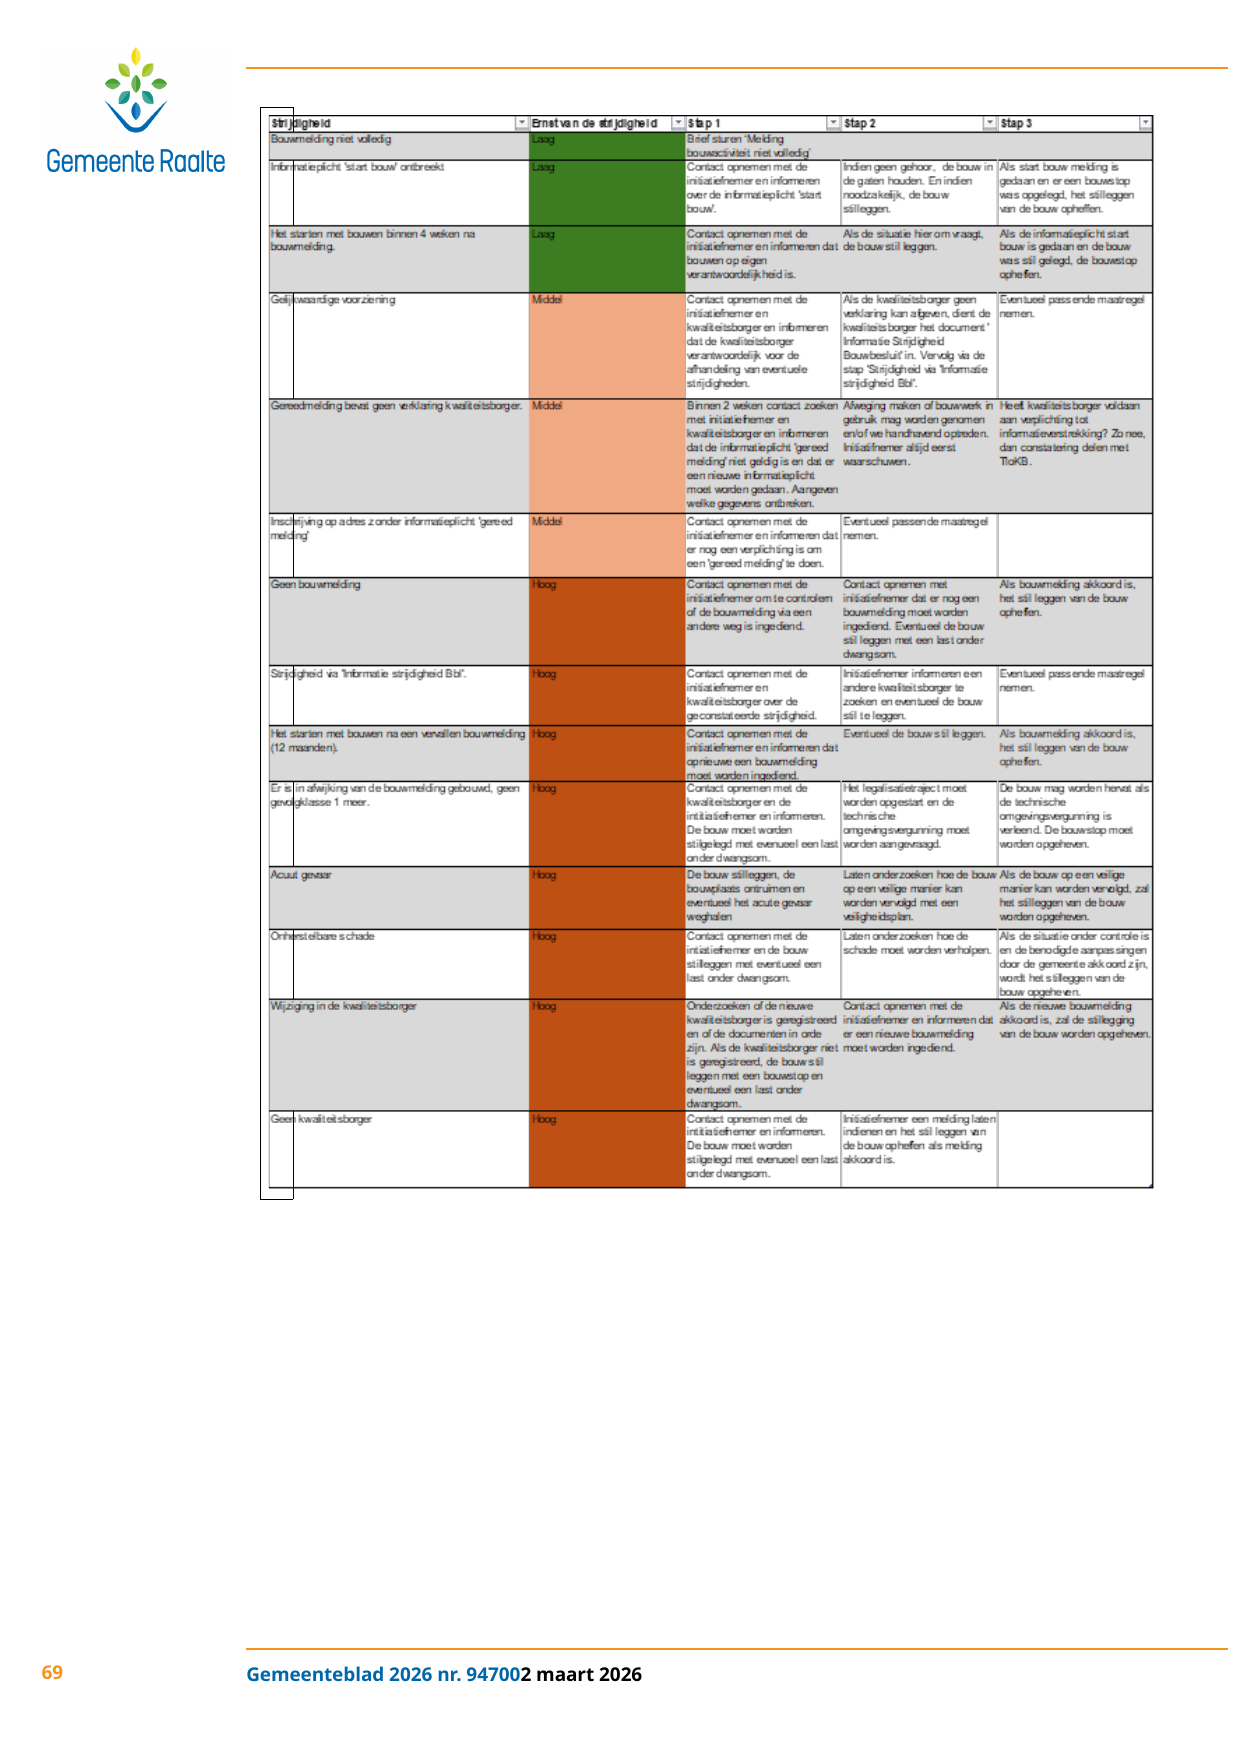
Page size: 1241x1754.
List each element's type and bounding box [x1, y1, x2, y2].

picture [268, 115, 1155, 1190]
picture [41, 47, 231, 172]
